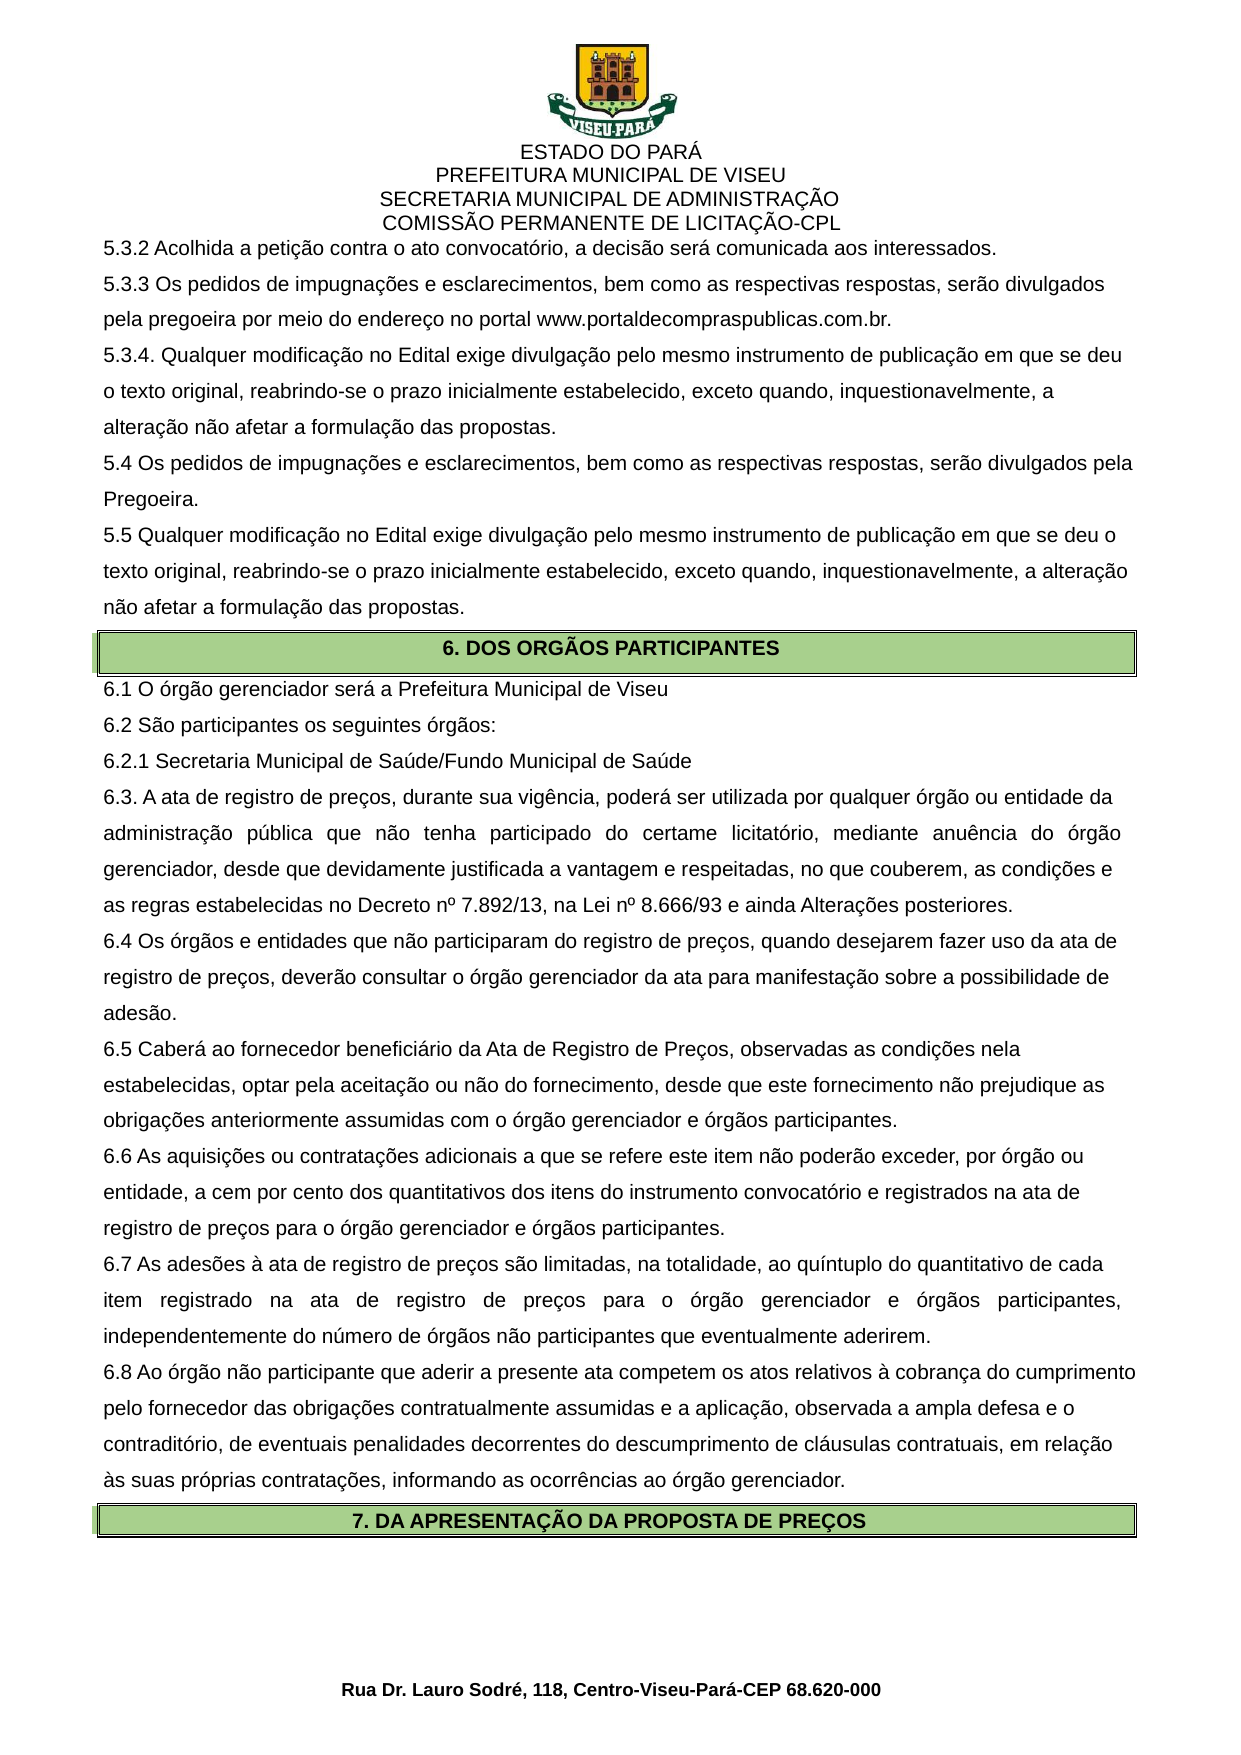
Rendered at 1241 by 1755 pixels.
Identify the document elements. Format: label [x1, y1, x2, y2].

picture [547, 44, 678, 139]
